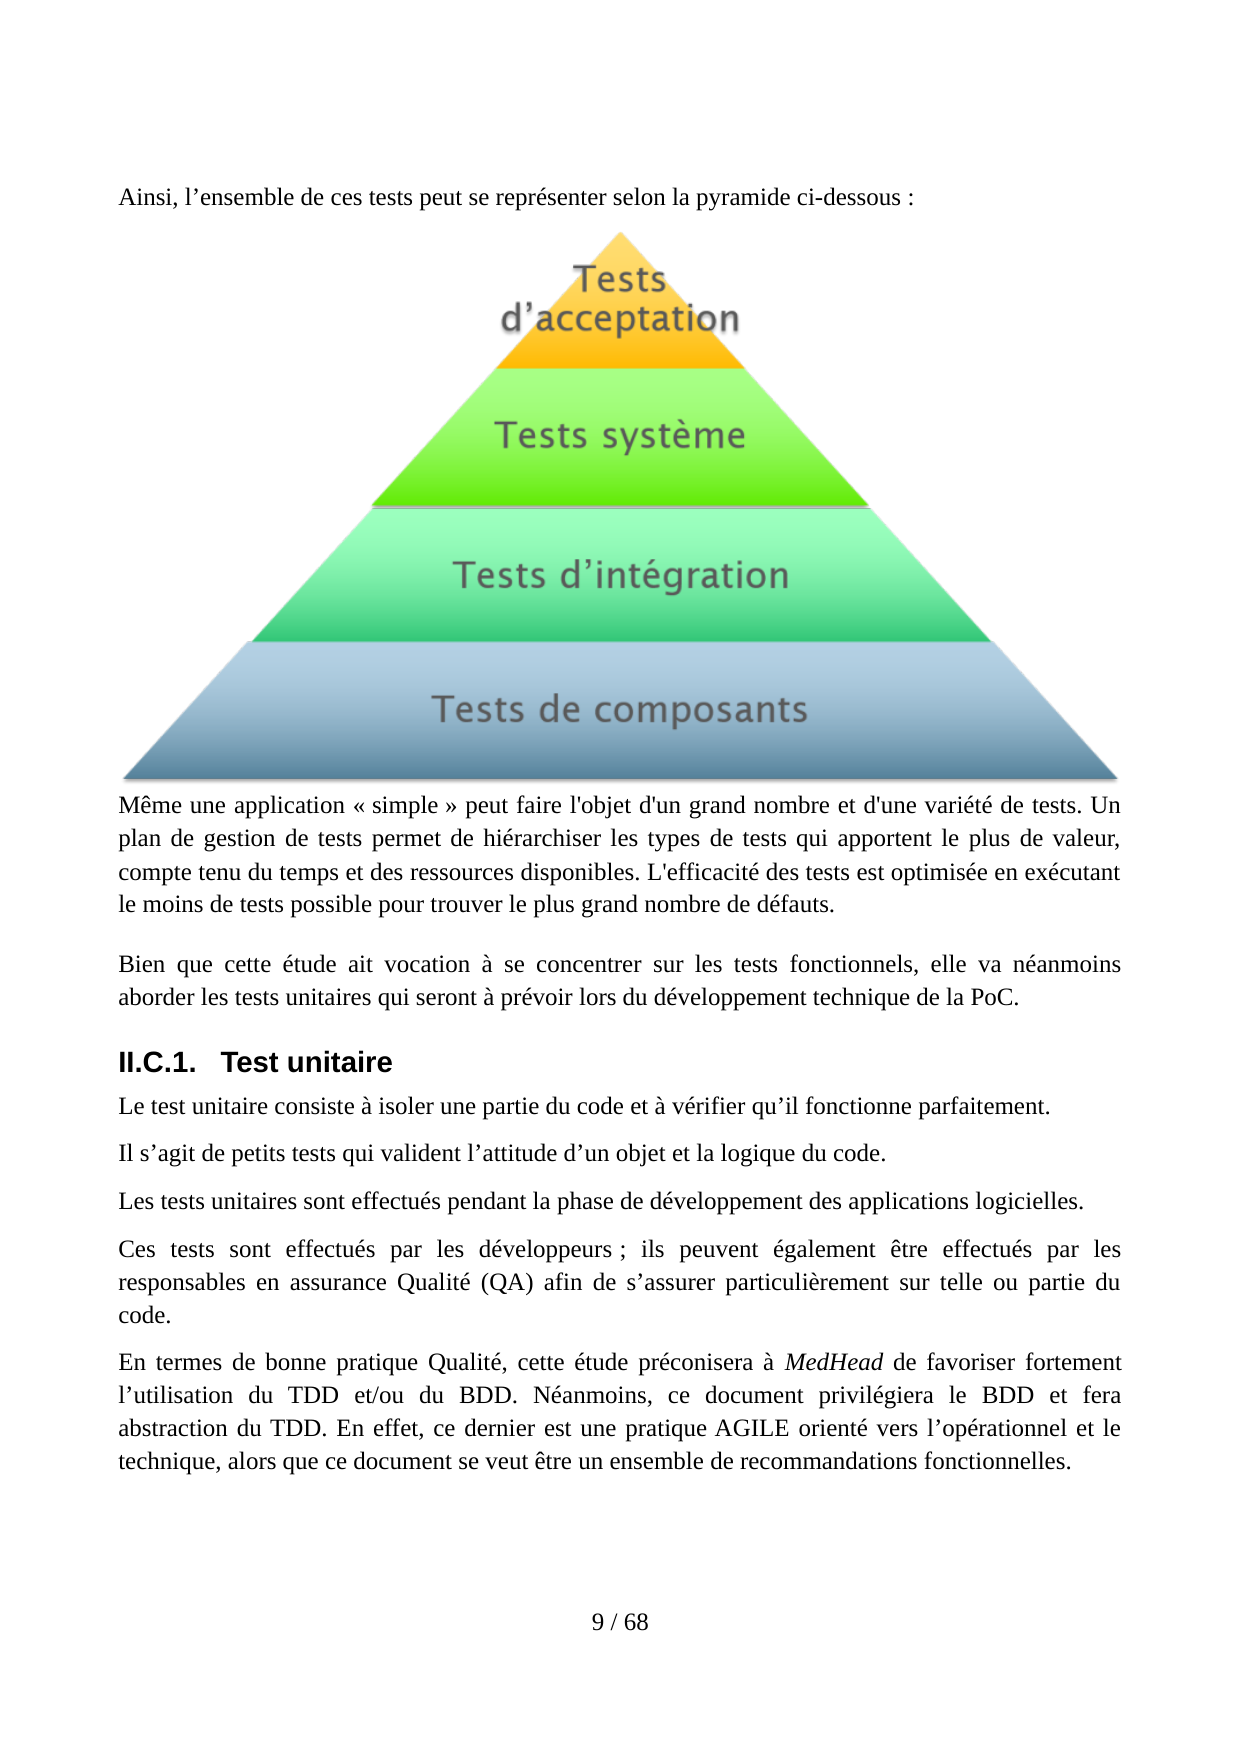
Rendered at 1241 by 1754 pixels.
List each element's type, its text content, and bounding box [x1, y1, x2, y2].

text Bien que cette étude ait vocation à se concentrer sur les tests fonctionnels, elle va néanmoins aborder les tests unitaires qui seront à prévoir lors du développement technique de la PoC. [118, 949, 1122, 1011]
text Il s’agit de petits tests qui valident l’attitude d’un objet et la logique du code. [118, 1138, 1122, 1167]
text Le test unitaire consiste à isoler une partie du code et à vérifier qu’il fonctionne parfaitement. [118, 1091, 1122, 1119]
subtitle Test unitaire [118, 1044, 1122, 1078]
picture [118, 230, 1123, 787]
text Même une application « simple » peut faire l'objet d'un grand nombre et d'une variété de tests. Un plan de gestion de tests permet de hiérarchiser les types de tests qui apportent le plus de valeur, compte tenu du temps et des ressources disponibles. L'efficacité des tests est optimisée en exécutant le moins de tests possible pour trouver le plus grand nombre de défauts. [118, 787, 1122, 918]
text Les tests unitaires sont effectués pendant la phase de développement des applications logicielles. [118, 1186, 1122, 1215]
text Ces tests sont effectués par les développeurs ; ils peuvent également être effectués par les responsables en assurance Qualité (QA) afin de s’assurer particulièrement sur telle ou partie du code. [118, 1234, 1122, 1328]
text Ainsi, l’ensemble de ces tests peut se représenter selon la pyramide ci-dessous : [118, 182, 1122, 211]
text En termes de bonne pratique Qualité, cette étude préconisera à MedHead de favoriser fortement l’utilisation du TDD et/ou du BDD. Néanmoins, ce document privilégiera le BDD et fera abstraction du TDD. En effet, ce dernier est une pratique AGILE orienté vers l’opérationnel et le technique, alors que ce document se veut être un ensemble de recommandations fonctionnelles. [118, 1347, 1122, 1475]
